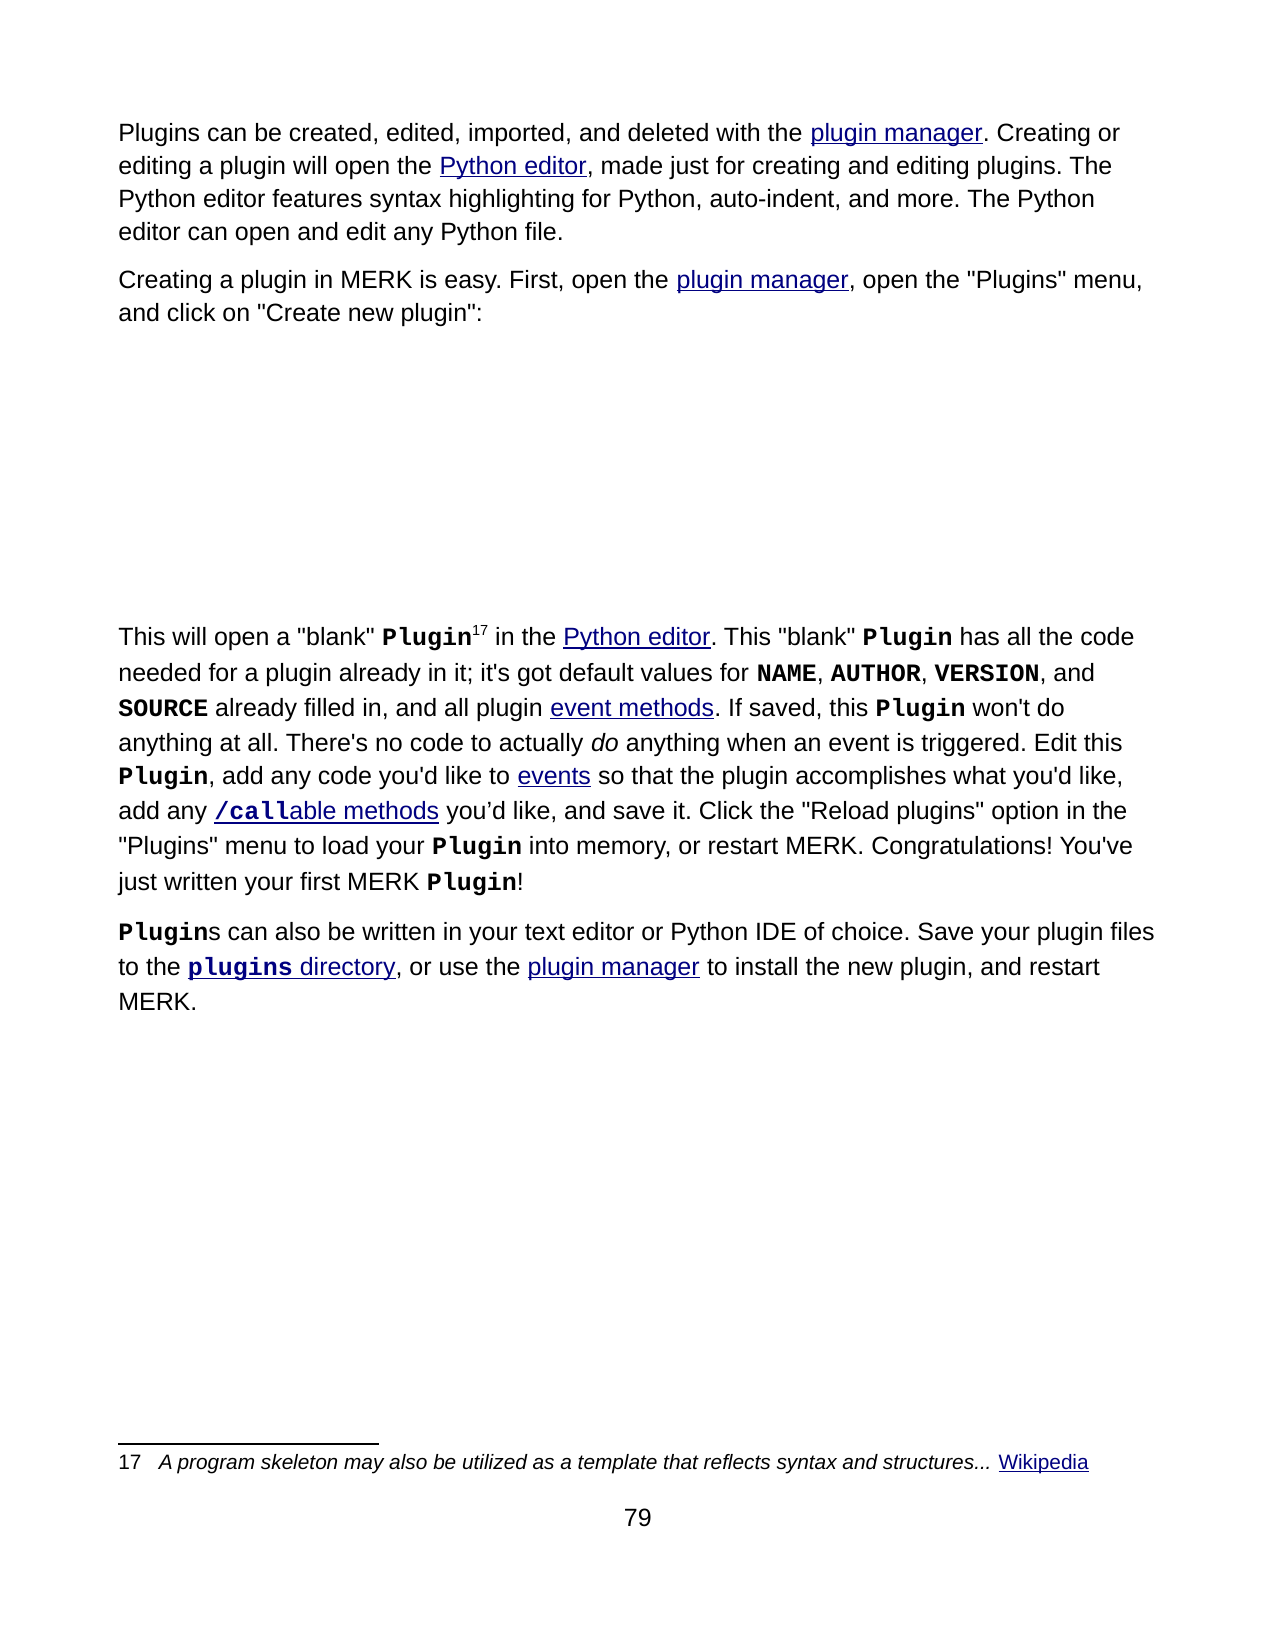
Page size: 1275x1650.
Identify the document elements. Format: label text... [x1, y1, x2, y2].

text Plugins can be created, edited, imported, and deleted with the plugin manager. Creating or editing a plugin will open the Python editor, made just for creating and editing plugins. The Python editor features syntax highlighting for Python, auto-indent, and more. The Python editor can open and edit any Python file. [118, 118, 1157, 246]
text Plugins can also be written in your text editor or Python IDE of choice. Save your plugin files to the plugins directory, or use the plugin manager to install the new plugin, and restart MERK. [118, 917, 1157, 1016]
text A program skeleton may also be utilized as a template that reflects syntax and structures... Wikipedia [118, 1450, 1157, 1474]
text Creating a plugin in MERK is easy. First, open the plugin manager, open the "Plugins" menu, and click on "Create new plugin": [118, 265, 1157, 327]
text This will open a "blank" Plugin in the Python editor. This "blank" Plugin has all the code needed for a plugin already in it; it's got default values for NAME, AUTHOR, VERSION, and SOURCE already filled in, and all plugin event methods. If saved, this Plugin won't do anything at all. There's no code to actually do anything when an event is triggered. Edit this Plugin, add any code you'd like to events so that the plugin accomplishes what you'd like, add any /callable methods you’d like, and save it. Click the "Reload plugins" option in the "Plugins" menu to load your Plugin into memory, or restart MERK. Congratulations! You've just written your first MERK Plugin! [118, 622, 1157, 897]
